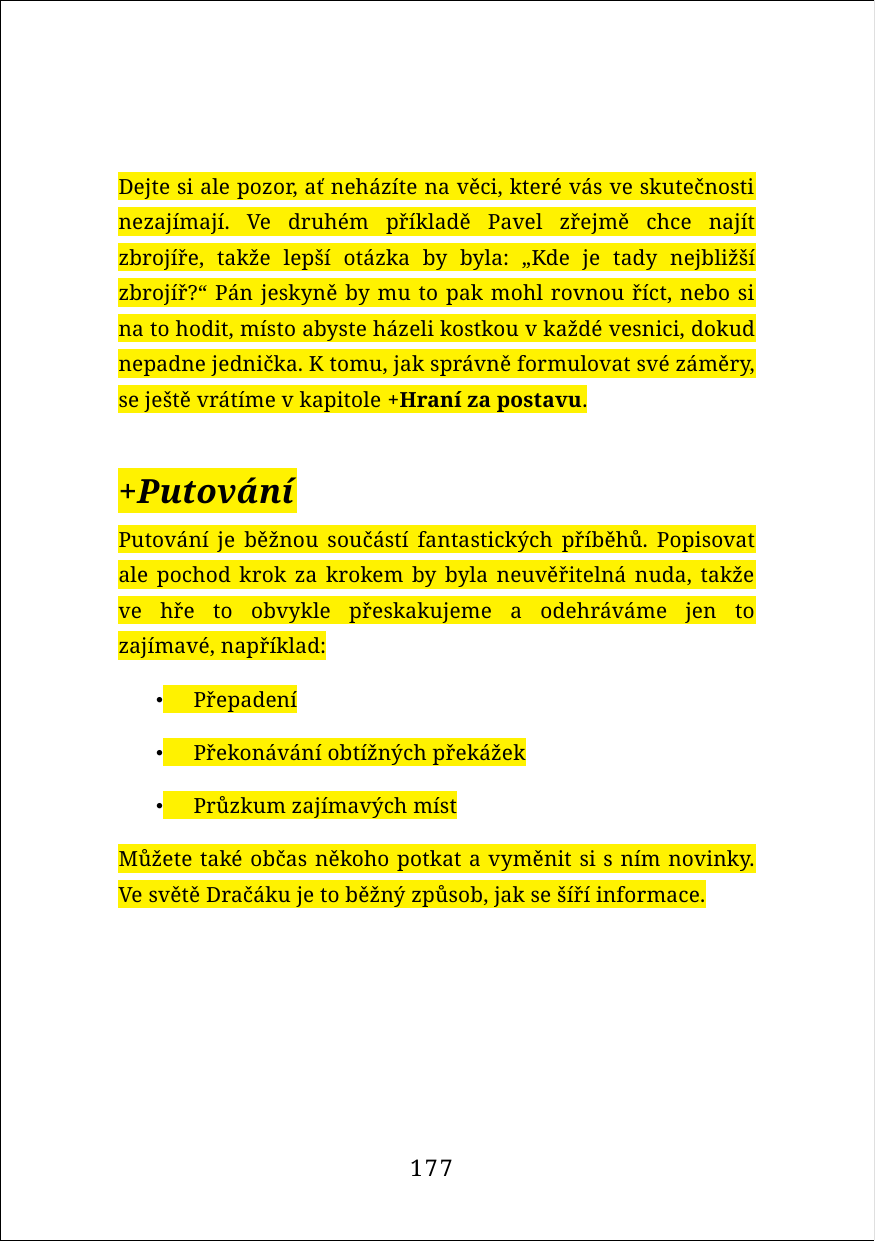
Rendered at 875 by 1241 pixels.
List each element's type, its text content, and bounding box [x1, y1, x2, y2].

subtitle +Putování [118, 468, 756, 513]
text Putování je běžnou součástí fantastických příběhů. Popisovat ale pochod krok za krokem by byla neuvěřitelná nuda, takže ve hře to obvykle přeskakujeme a odehráváme jen to zajímavé, například: [118, 525, 756, 660]
list Přepadení [156, 685, 756, 713]
text Můžete také občas někoho potkat a vyměnit si s ním novinky. Ve světě Dračáku je to běžný způsob, jak se šíří informace. [118, 844, 756, 908]
list Překonávání obtížných překážek [156, 738, 756, 766]
text Dejte si ale pozor, ať neházíte na věci, které vás ve skutečnosti nezajímají. Ve druhém příkladě Pavel zřejmě chce najít zbrojíře, takže lepší otázka by byla: „Kde je tady nejbližší zbrojíř?“ Pán jeskyně by mu to pak mohl rovnou říct, nebo si na to hodit, místo abyste házeli kostkou v každé vesnici, dokud nepadne jednička. K tomu, jak správně formulovat své záměry, se ještě vrátíme v kapitole +Hraní za postavu. [118, 172, 756, 413]
list Průzkum zajímavých míst [156, 791, 756, 819]
